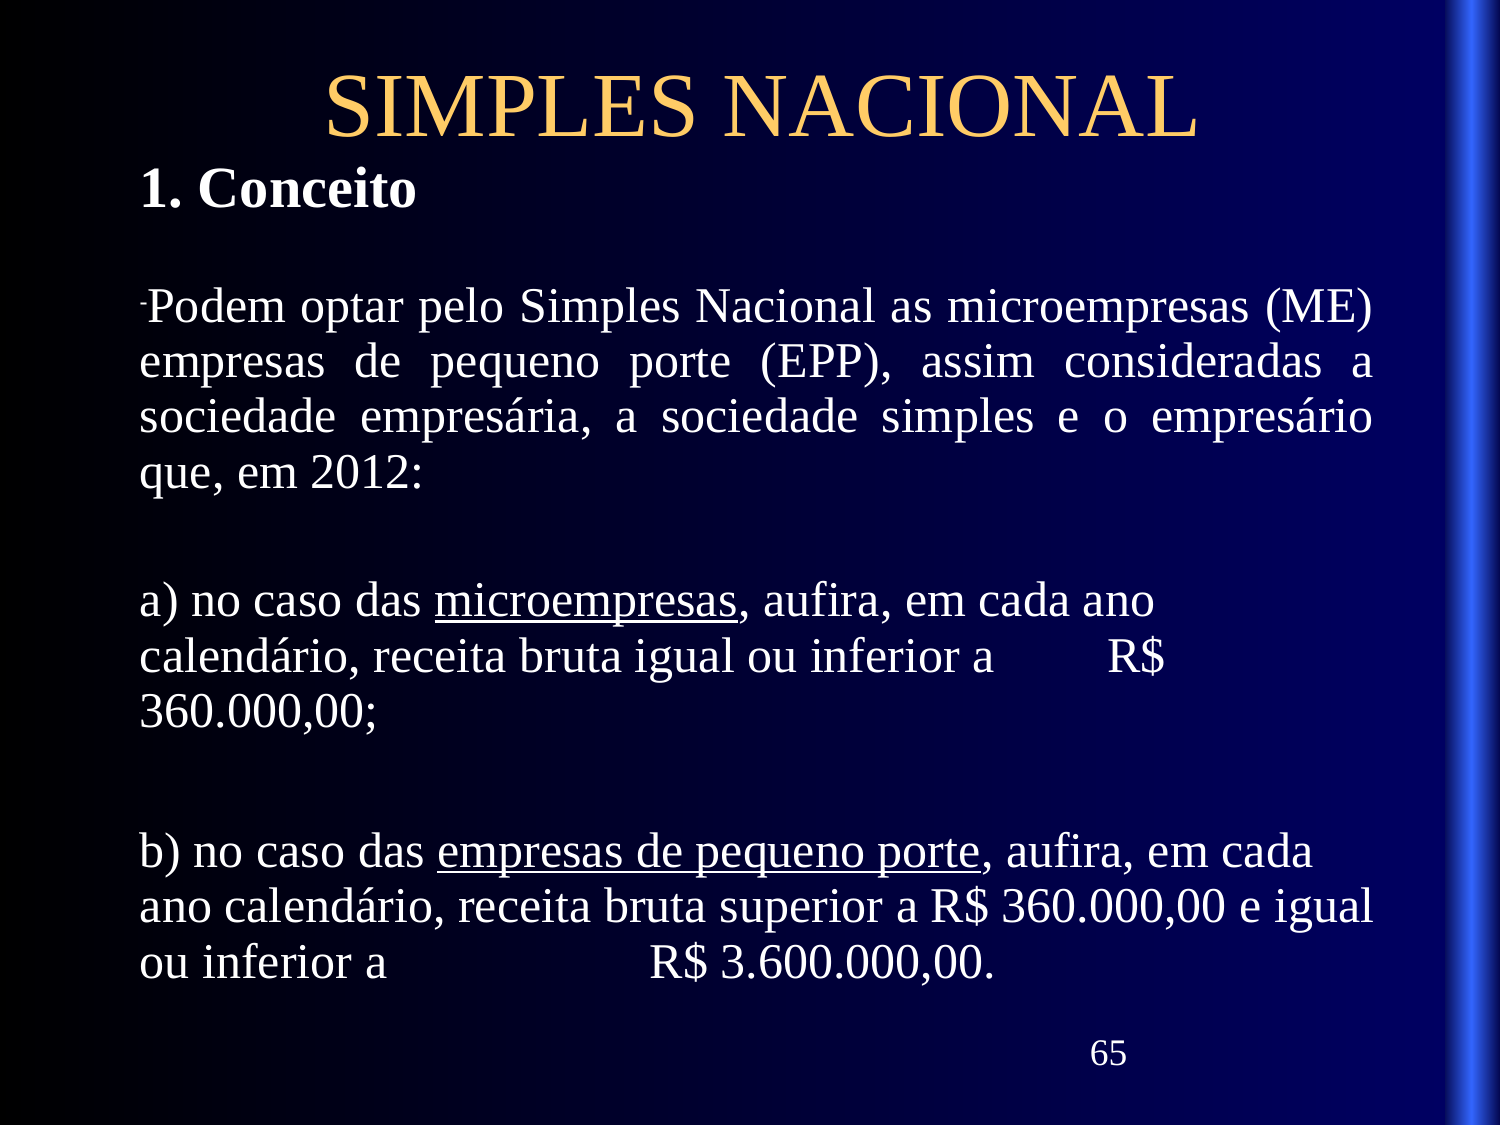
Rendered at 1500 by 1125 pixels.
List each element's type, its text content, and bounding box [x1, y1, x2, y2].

text_box 1. Conceito Podem optar pelo Simples Nacional as microempresas (ME) empresas de pequeno porte (EPP), assim consideradas a sociedade empresária, a sociedade simples e o empresário que, em 2012: a) no caso das microempresas, aufira, em cada ano calendário, receita bruta igual ou inferior a R$ 360.000,00; b) no caso das empresas de pequeno porte, aufira, em cada ano calendário, receita bruta superior a R$ 360.000,00 e igual ou inferior a R$ 3.600.000,00. [125, 148, 1401, 1049]
title SIMPLES NACIONAL [125, 37, 1401, 148]
